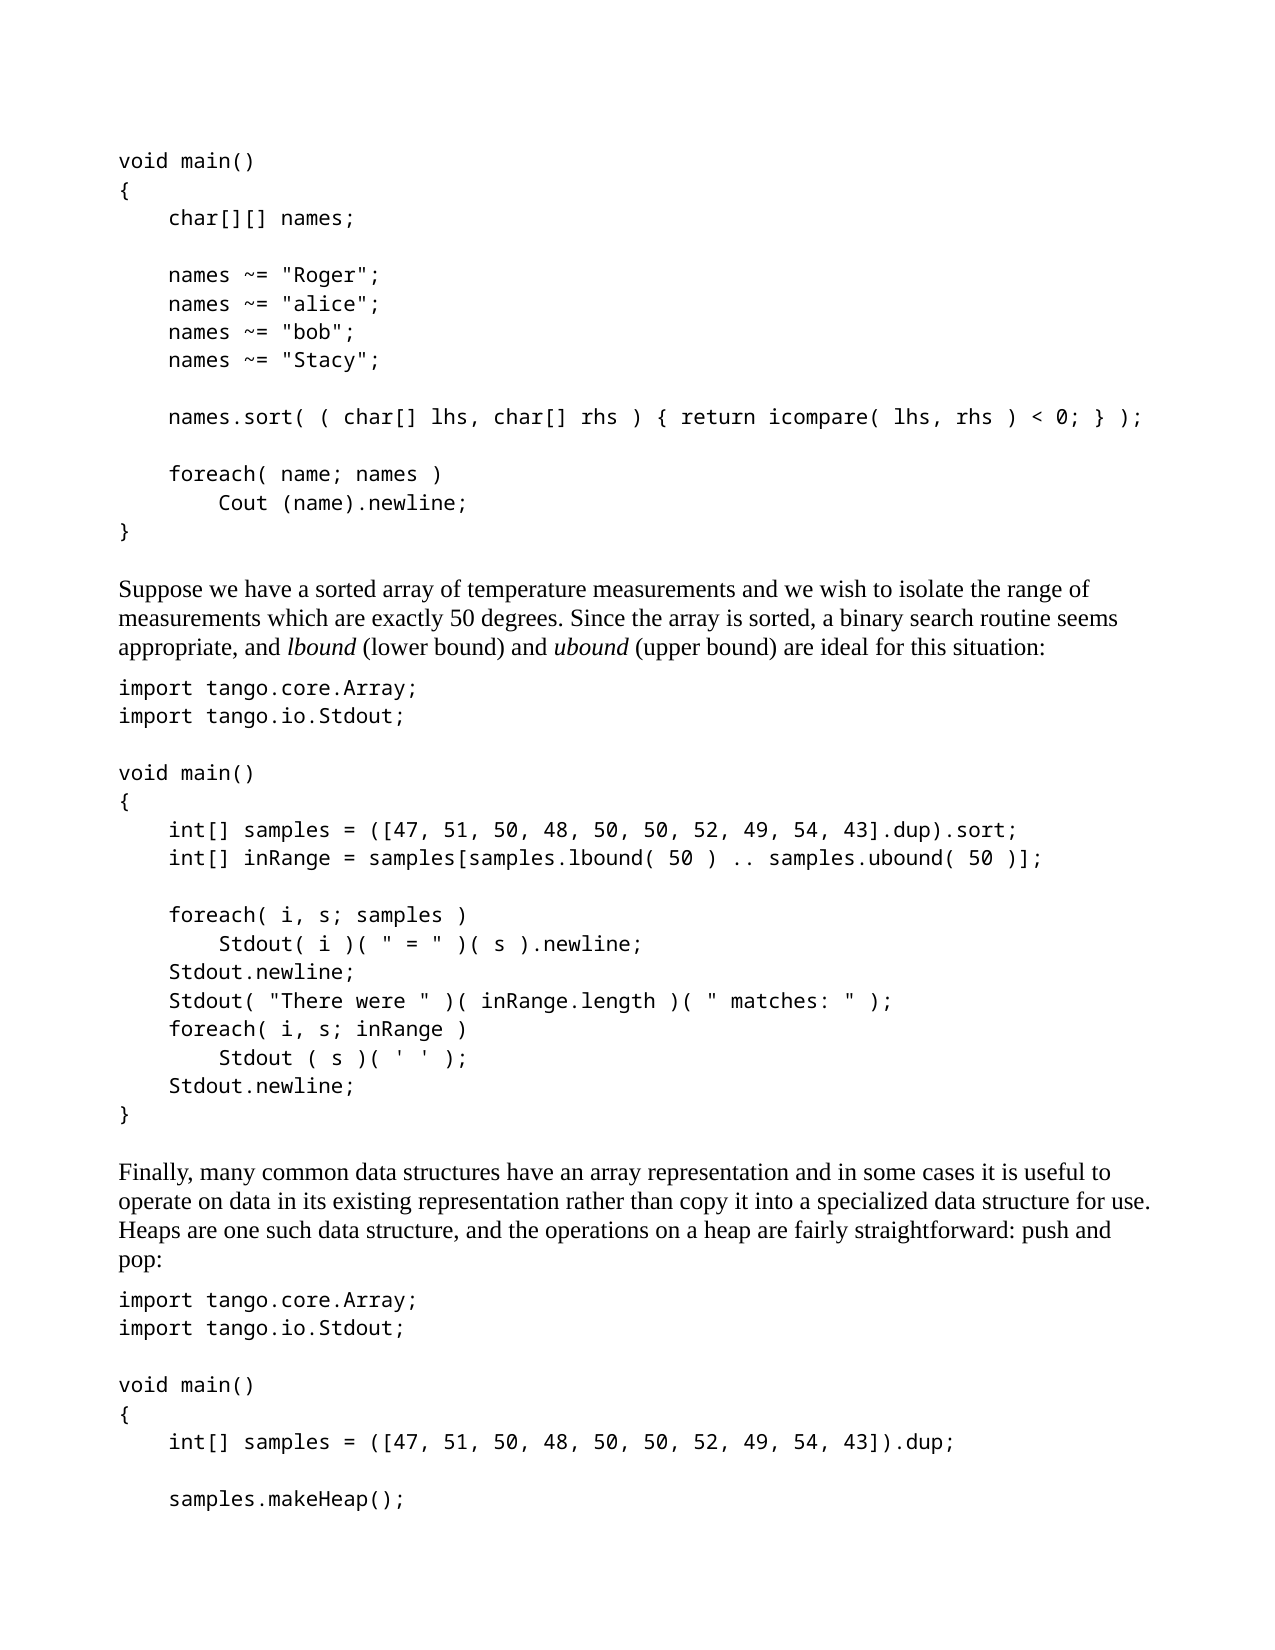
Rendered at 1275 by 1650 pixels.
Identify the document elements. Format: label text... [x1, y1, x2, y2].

text { [118, 787, 1157, 815]
text Suppose we have a sorted array of temperature measurements and we wish to isolate the range of measurements which are exactly 50 degrees. Since the array is sorted, a binary search routine seems appropriate, and lbound (lower bound) and ubound (upper bound) are ideal for this situation: [118, 574, 1157, 660]
text } [118, 1099, 1157, 1128]
text void main() [118, 147, 1157, 175]
text names ~= "Roger"; [118, 260, 1157, 289]
text void main() [118, 1370, 1157, 1399]
text names ~= "alice"; [118, 289, 1157, 317]
text Stdout.newline; [118, 957, 1157, 986]
text Stdout( i )( " = " )( s ).newline; [118, 929, 1157, 957]
text names ~= "Stacy"; [118, 346, 1157, 374]
text Finally, many common data structures have an array representation and in some cases it is useful to operate on data in its existing representation rather than copy it into a specialized data structure for use. Heaps are one such data structure, and the operations on a heap are fairly straightforward: push and pop: [118, 1157, 1157, 1272]
text names ~= "bob"; [118, 317, 1157, 346]
text samples.makeHeap(); [118, 1484, 1157, 1512]
text } [118, 516, 1157, 545]
text Stdout( "There were " )( inRange.length )( " matches: " ); [118, 986, 1157, 1014]
text { [118, 175, 1157, 203]
text import tango.core.Array; [118, 673, 1157, 701]
text foreach( i, s; inRange ) [118, 1014, 1157, 1043]
text { [118, 1399, 1157, 1427]
text char[][] names; [118, 203, 1157, 232]
text import tango.io.Stdout; [118, 701, 1157, 730]
text Stdout ( s )( ' ' ); [118, 1043, 1157, 1071]
text foreach( i, s; samples ) [118, 900, 1157, 929]
text int[] samples = ([47, 51, 50, 48, 50, 50, 52, 49, 54, 43].dup).sort; [118, 815, 1157, 843]
text foreach( name; names ) [118, 459, 1157, 488]
text int[] samples = ([47, 51, 50, 48, 50, 50, 52, 49, 54, 43]).dup; [118, 1427, 1157, 1456]
text import tango.io.Stdout; [118, 1313, 1157, 1342]
text import tango.core.Array; [118, 1285, 1157, 1313]
text void main() [118, 758, 1157, 787]
text Cout (name).newline; [118, 488, 1157, 516]
text int[] inRange = samples[samples.lbound( 50 ) .. samples.ubound( 50 )]; [118, 843, 1157, 872]
text Stdout.newline; [118, 1071, 1157, 1099]
text names.sort( ( char[] lhs, char[] rhs ) { return icompare( lhs, rhs ) < 0; } ); [118, 402, 1157, 431]
